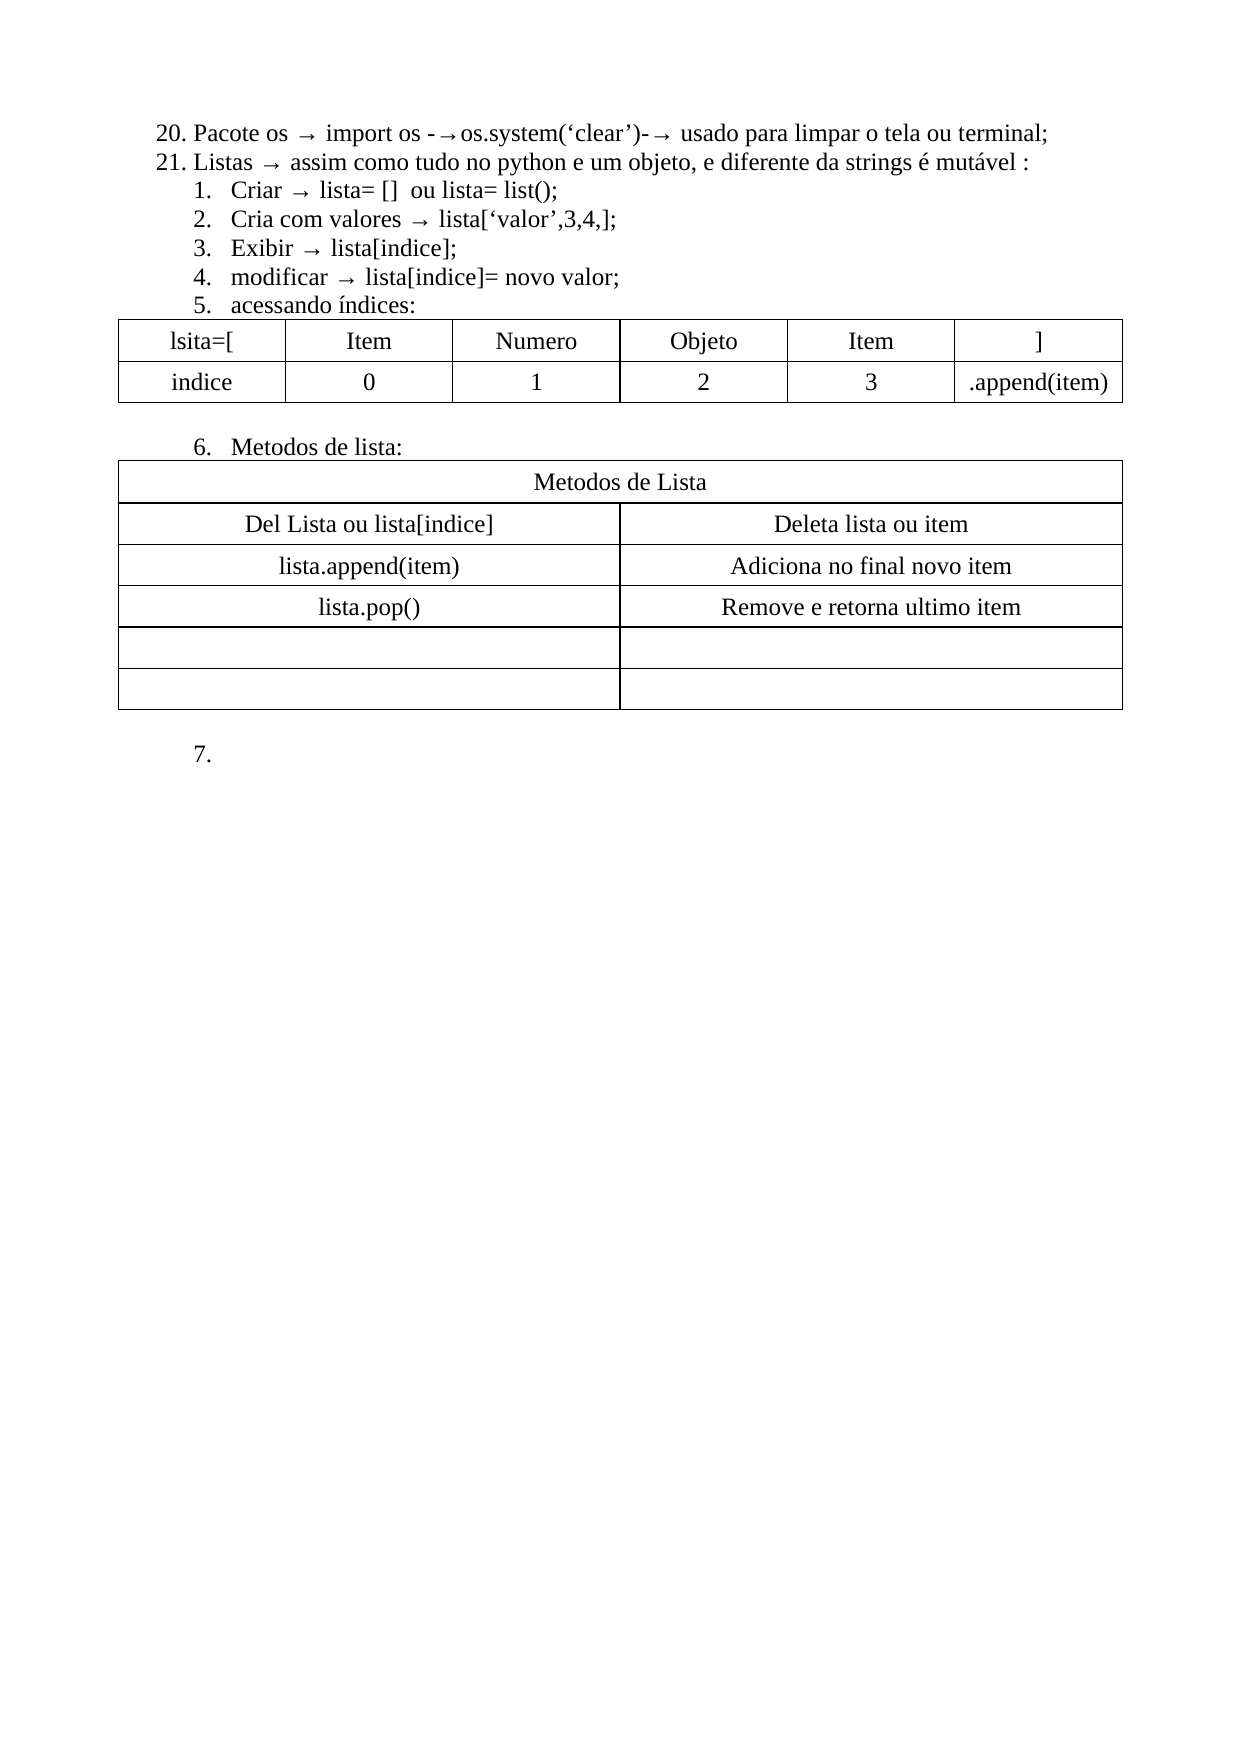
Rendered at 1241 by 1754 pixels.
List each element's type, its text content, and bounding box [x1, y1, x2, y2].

list acessando índices: [193, 291, 1122, 319]
table_header Deleta lista ou item [621, 504, 1122, 544]
table_cell Adiciona no final novo item [621, 545, 1122, 585]
list Exibir → lista[indice]; [193, 233, 1122, 262]
table_cell [621, 669, 1122, 709]
table_header Item [788, 320, 954, 361]
table_header Numero [453, 320, 619, 361]
list Criar → lista= [] ou lista= list(); [193, 176, 1122, 204]
table_cell [119, 669, 619, 709]
table_cell indice [119, 362, 285, 402]
list Listas → assim como tudo no python e um objeto, e diferente da strings é mutável : [156, 147, 1122, 176]
table_header Objeto [621, 320, 787, 361]
table_header Metodos de Lista [119, 461, 1122, 502]
table_cell 0 [286, 362, 452, 402]
list Metodos de lista: [193, 432, 1122, 460]
list Pacote os → import os -→os.system(‘clear’)-→ usado para limpar o tela ou terminal; [156, 118, 1122, 147]
table_cell 3 [788, 362, 954, 402]
list Cria com valores → lista[‘valor’,3,4,]; [193, 204, 1122, 233]
table_header Item [286, 320, 452, 361]
table_cell lista.pop() [119, 586, 619, 626]
table_cell 2 [621, 362, 787, 402]
table_cell .append(item) [955, 362, 1122, 402]
table_cell [119, 628, 619, 668]
table_header lsita=[ [119, 320, 285, 361]
list modificar → lista[indice]= novo valor; [193, 262, 1122, 291]
table_cell lista.append(item) [119, 545, 619, 585]
table_header ] [955, 320, 1122, 361]
table_cell Remove e retorna ultimo item [621, 586, 1122, 626]
table_cell [621, 628, 1122, 668]
table_cell 1 [453, 362, 619, 402]
table_header Del Lista ou lista[indice] [119, 504, 619, 544]
